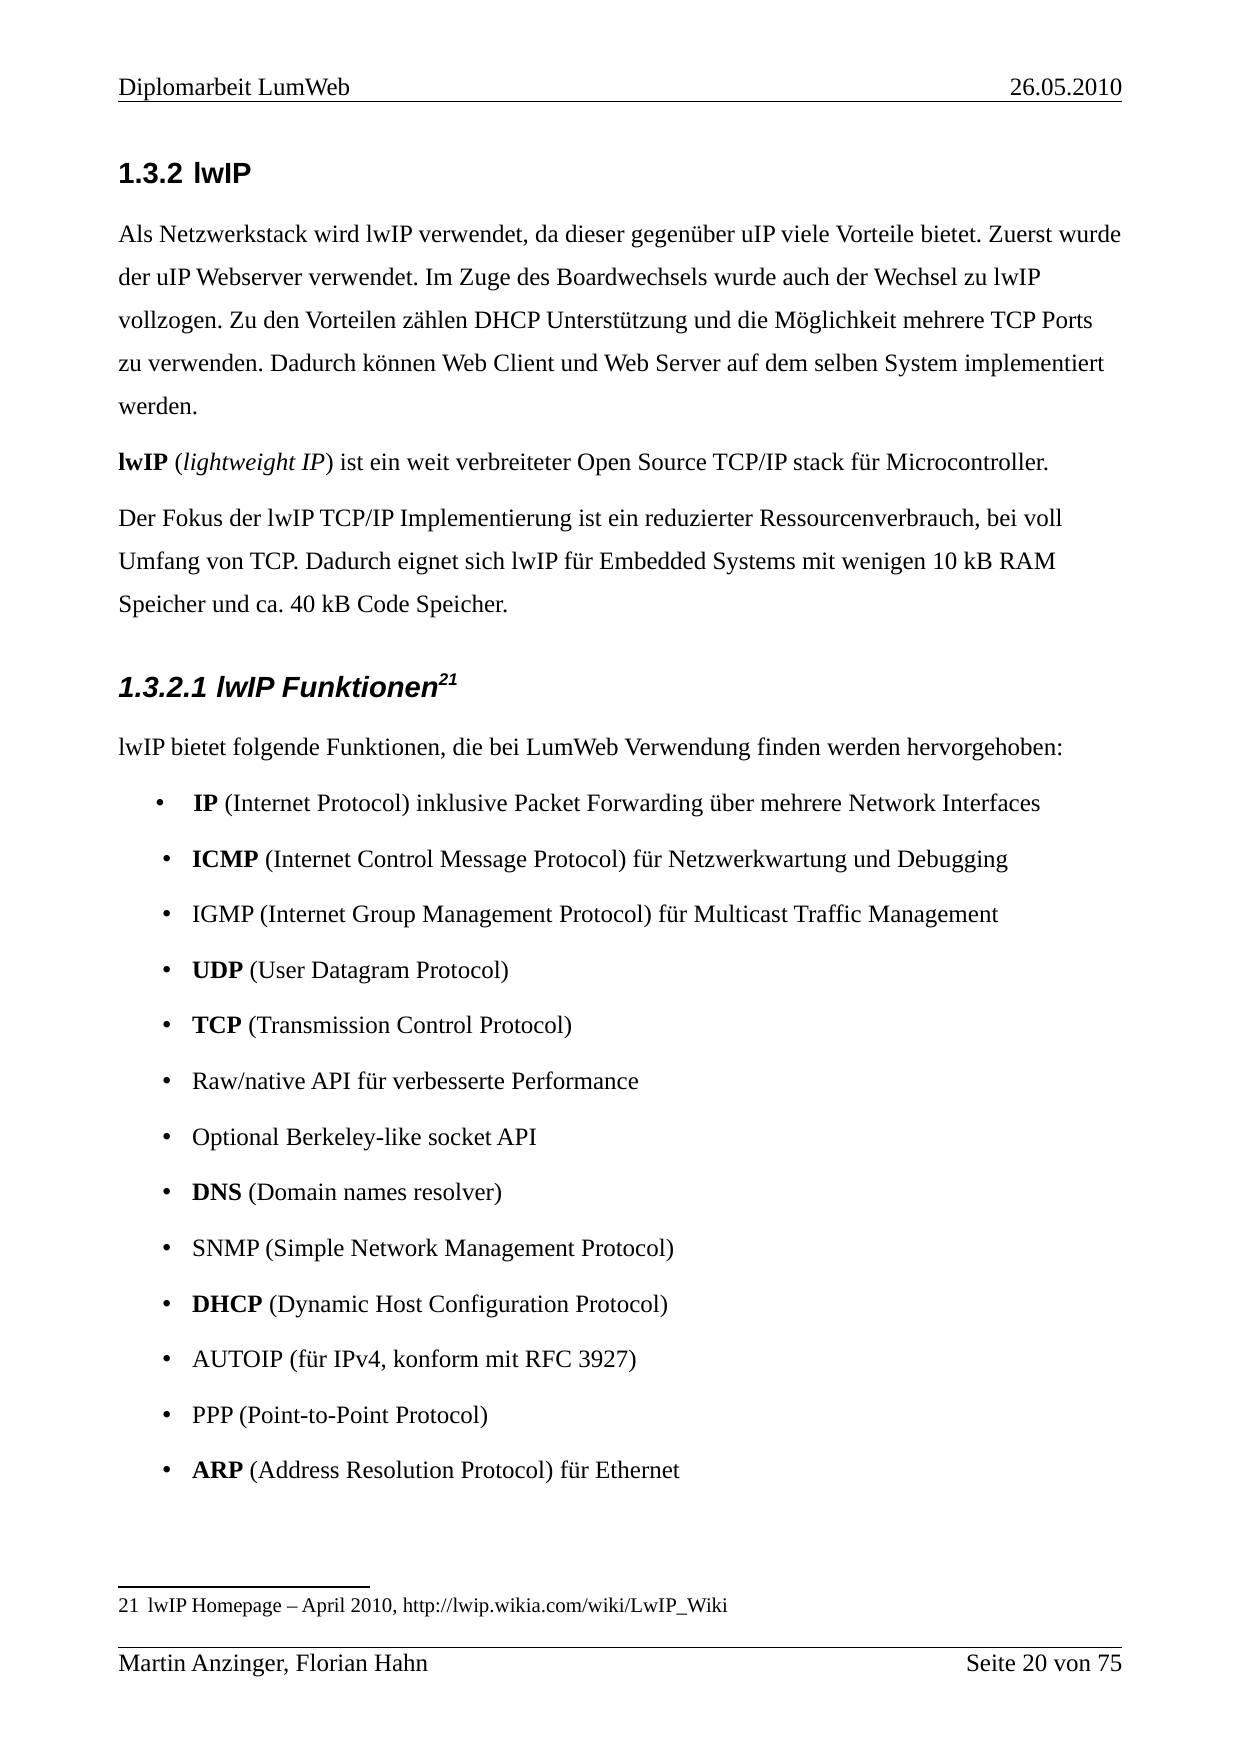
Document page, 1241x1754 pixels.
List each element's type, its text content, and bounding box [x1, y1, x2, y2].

list IGMP (Internet Group Management Protocol) für Multicast Traffic Management [162, 899, 1122, 928]
list DHCP (Dynamic Host Configuration Protocol) [162, 1289, 1122, 1317]
list AUTOIP (für IPv4, konform mit RFC 3927) [162, 1344, 1122, 1373]
subtitle lwIP Funktionen [118, 669, 1122, 703]
list PPP (Point-to-Point Protocol) [162, 1400, 1122, 1429]
text Als Netzwerkstack wird lwIP verwendet, da dieser gegenüber uIP viele Vorteile bietet. Zuerst wurde der uIP Webserver verwendet. Im Zuge des Boardwechsels wurde auch der Wechsel zu lwIP vollzogen. Zu den Vorteilen zählen DHCP Unterstützung und die Möglichkeit mehrere TCP Ports zu verwenden. Dadurch können Web Client und Web Server auf dem selben System implementiert werden. [118, 219, 1122, 420]
list ARP (Address Resolution Protocol) für Ethernet [162, 1456, 1122, 1484]
text Der Fokus der lwIP TCP/IP Implementierung ist ein reduzierter Ressourcenverbrauch, bei voll Umfang von TCP. Dadurch eignet sich lwIP für Embedded Systems mit wenigen 10 kB RAM Speicher und ca. 40 kB Code Speicher. [118, 503, 1122, 618]
text lwIP Homepage – April 2010, http://lwip.wikia.com/wiki/LwIP_Wiki [118, 1593, 1122, 1617]
list ICMP (Internet Control Message Protocol) für Netzwerkwartung und Debugging [162, 844, 1122, 872]
list Optional Berkeley-like socket API [162, 1122, 1122, 1151]
list Raw/native API für verbesserte Performance [162, 1066, 1122, 1095]
text lwIP bietet folgende Funktionen, die bei LumWeb Verwendung finden werden hervorgehoben: [118, 732, 1122, 761]
list UDP (User Datagram Protocol) [162, 955, 1122, 984]
text lwIP (lightweight IP) ist ein weit verbreiteter Open Source TCP/IP stack für Microcontroller. [118, 447, 1122, 476]
list SNMP (Simple Network Management Protocol) [162, 1233, 1122, 1262]
subtitle lwIP [118, 156, 1122, 190]
list TCP (Transmission Control Protocol) [162, 1011, 1122, 1039]
list DNS (Domain names resolver) [162, 1177, 1122, 1206]
list IP (Internet Protocol) inklusive Packet Forwarding über mehrere Network Interfaces [156, 788, 1122, 817]
